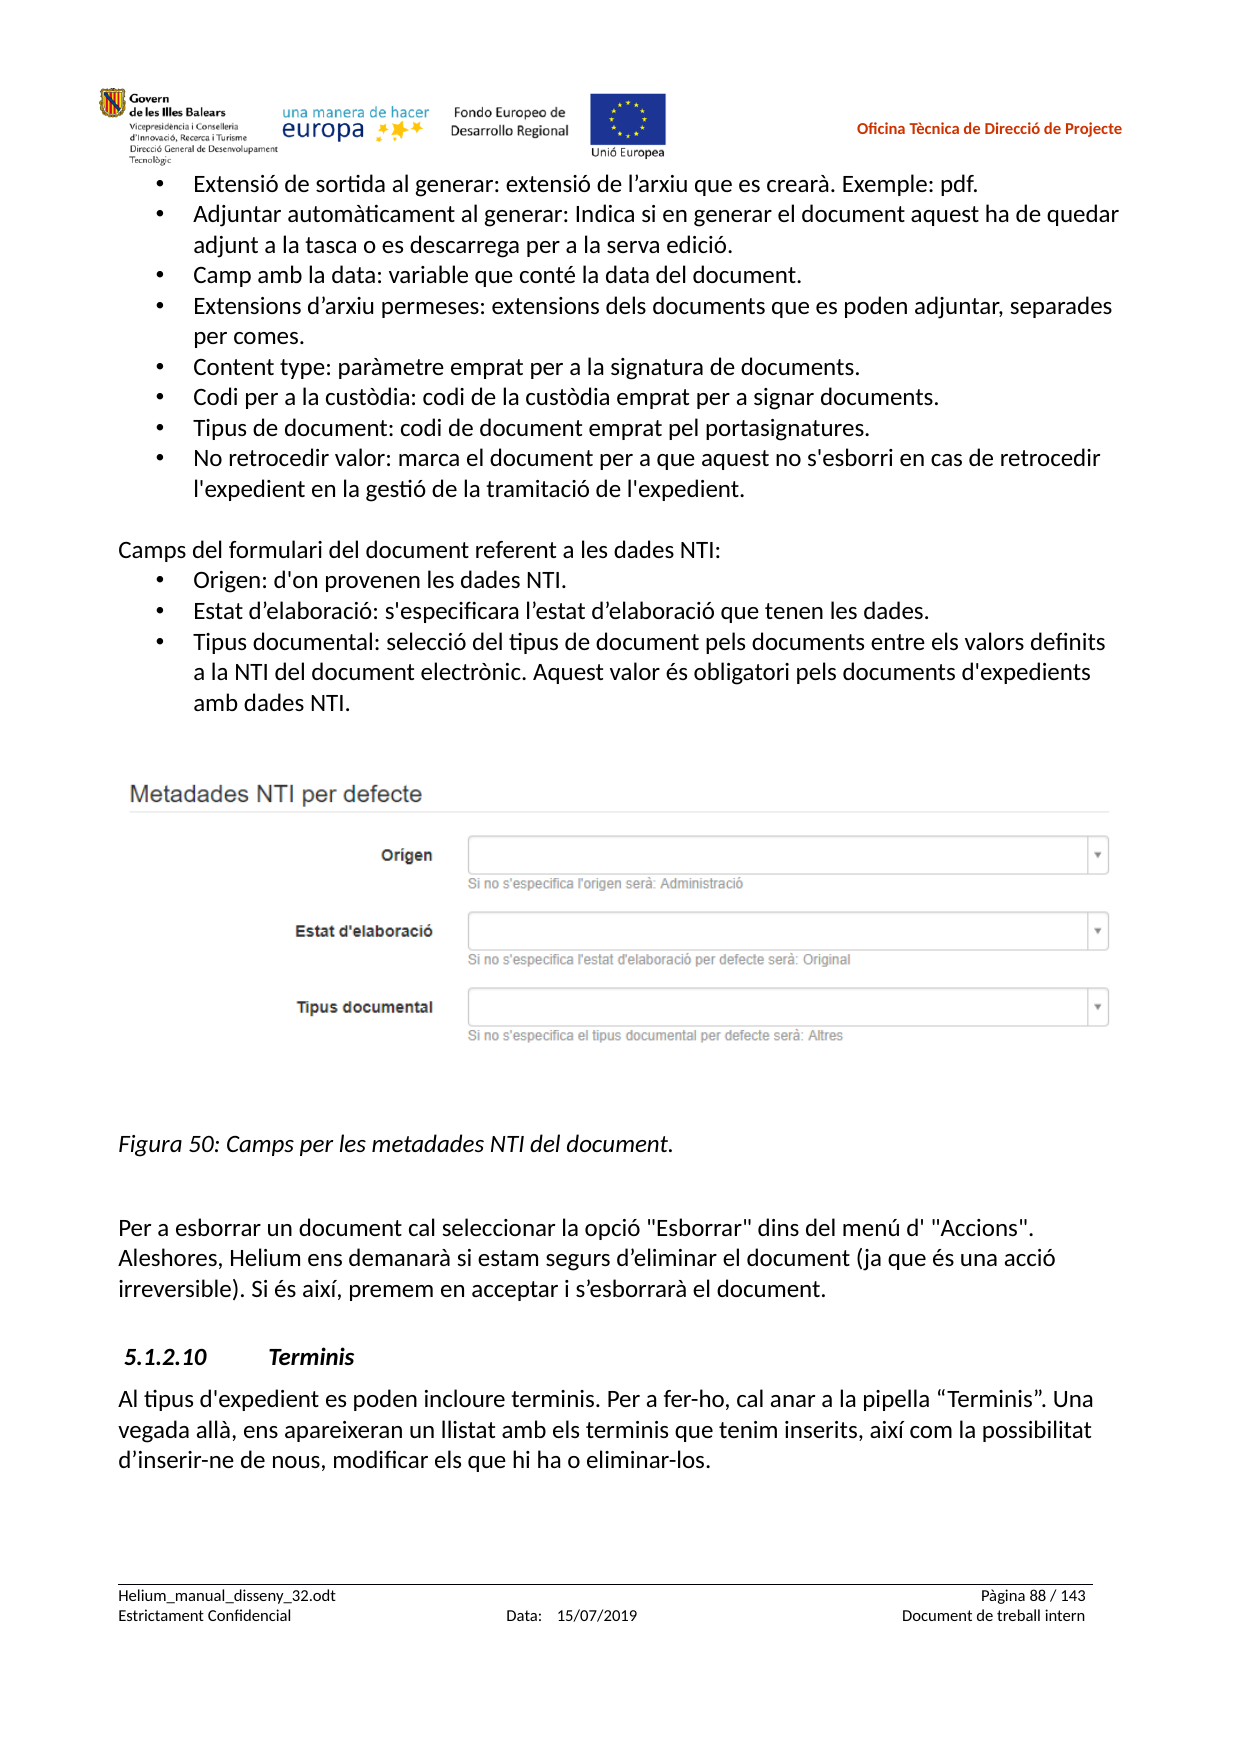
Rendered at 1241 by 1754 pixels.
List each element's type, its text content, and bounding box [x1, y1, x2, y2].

list Estat d’elaboració: s'especificara l’estat d’elaboració que tenen les dades. [156, 595, 1122, 626]
list Codi per a la custòdia: codi de la custòdia emprat per a signar documents. [156, 382, 1122, 412]
text Figura 50: Camps per les metadades NTI del document. [118, 1098, 1122, 1159]
picture [99, 87, 668, 166]
list Camp amb la data: variable que conté la data del document. [156, 259, 1122, 290]
list Extensió de sortida al generar: extensió de l’arxiu que es crearà. Exemple: pdf. [156, 168, 1122, 198]
text Al tipus d'expedient es poden incloure terminis. Per a fer-ho, cal anar a la pipella “Terminis”. Una vegada allà, ens apareixeran un llistat amb els terminis que tenim inserits, així com la possibilitat d’inserir-ne de nous, modificar els que hi ha o eliminar-los. [118, 1384, 1122, 1475]
subtitle Terminis [118, 1341, 1122, 1371]
list Adjuntar automàticament al generar: Indica si en generar el document aquest ha de quedar adjunt a la tasca o es descarrega per a la serva edició. [156, 198, 1122, 259]
text Per a esborrar un document cal seleccionar la opció "Esborrar" dins del menú d' "Accions". Aleshores, Helium ens demanarà si estam segurs d’eliminar el document (ja que és una acció irreversible). Si és així, premem en acceptar i s’esborrarà el document. [118, 1212, 1122, 1303]
picture [118, 778, 1123, 1098]
list Content type: paràmetre emprat per a la signatura de documents. [156, 351, 1122, 382]
list Tipus de document: codi de document emprat pel portasignatures. [156, 412, 1122, 443]
list Extensions d’arxiu permeses: extensions dels documents que es poden adjuntar, separades per comes. [156, 290, 1122, 351]
list No retrocedir valor: marca el document per a que aquest no s'esborri en cas de retrocedir l'expedient en la gestió de la tramitació de l'expedient. [156, 443, 1122, 504]
list Origen: d'on provenen les dades NTI. [156, 565, 1122, 595]
list Tipus documental: selecció del tipus de document pels documents entre els valors definits a la NTI del document electrònic. Aquest valor és obligatori pels documents d'expedients amb dades NTI. [156, 626, 1122, 717]
text Camps del formulari del document referent a les dades NTI: [118, 534, 1122, 565]
